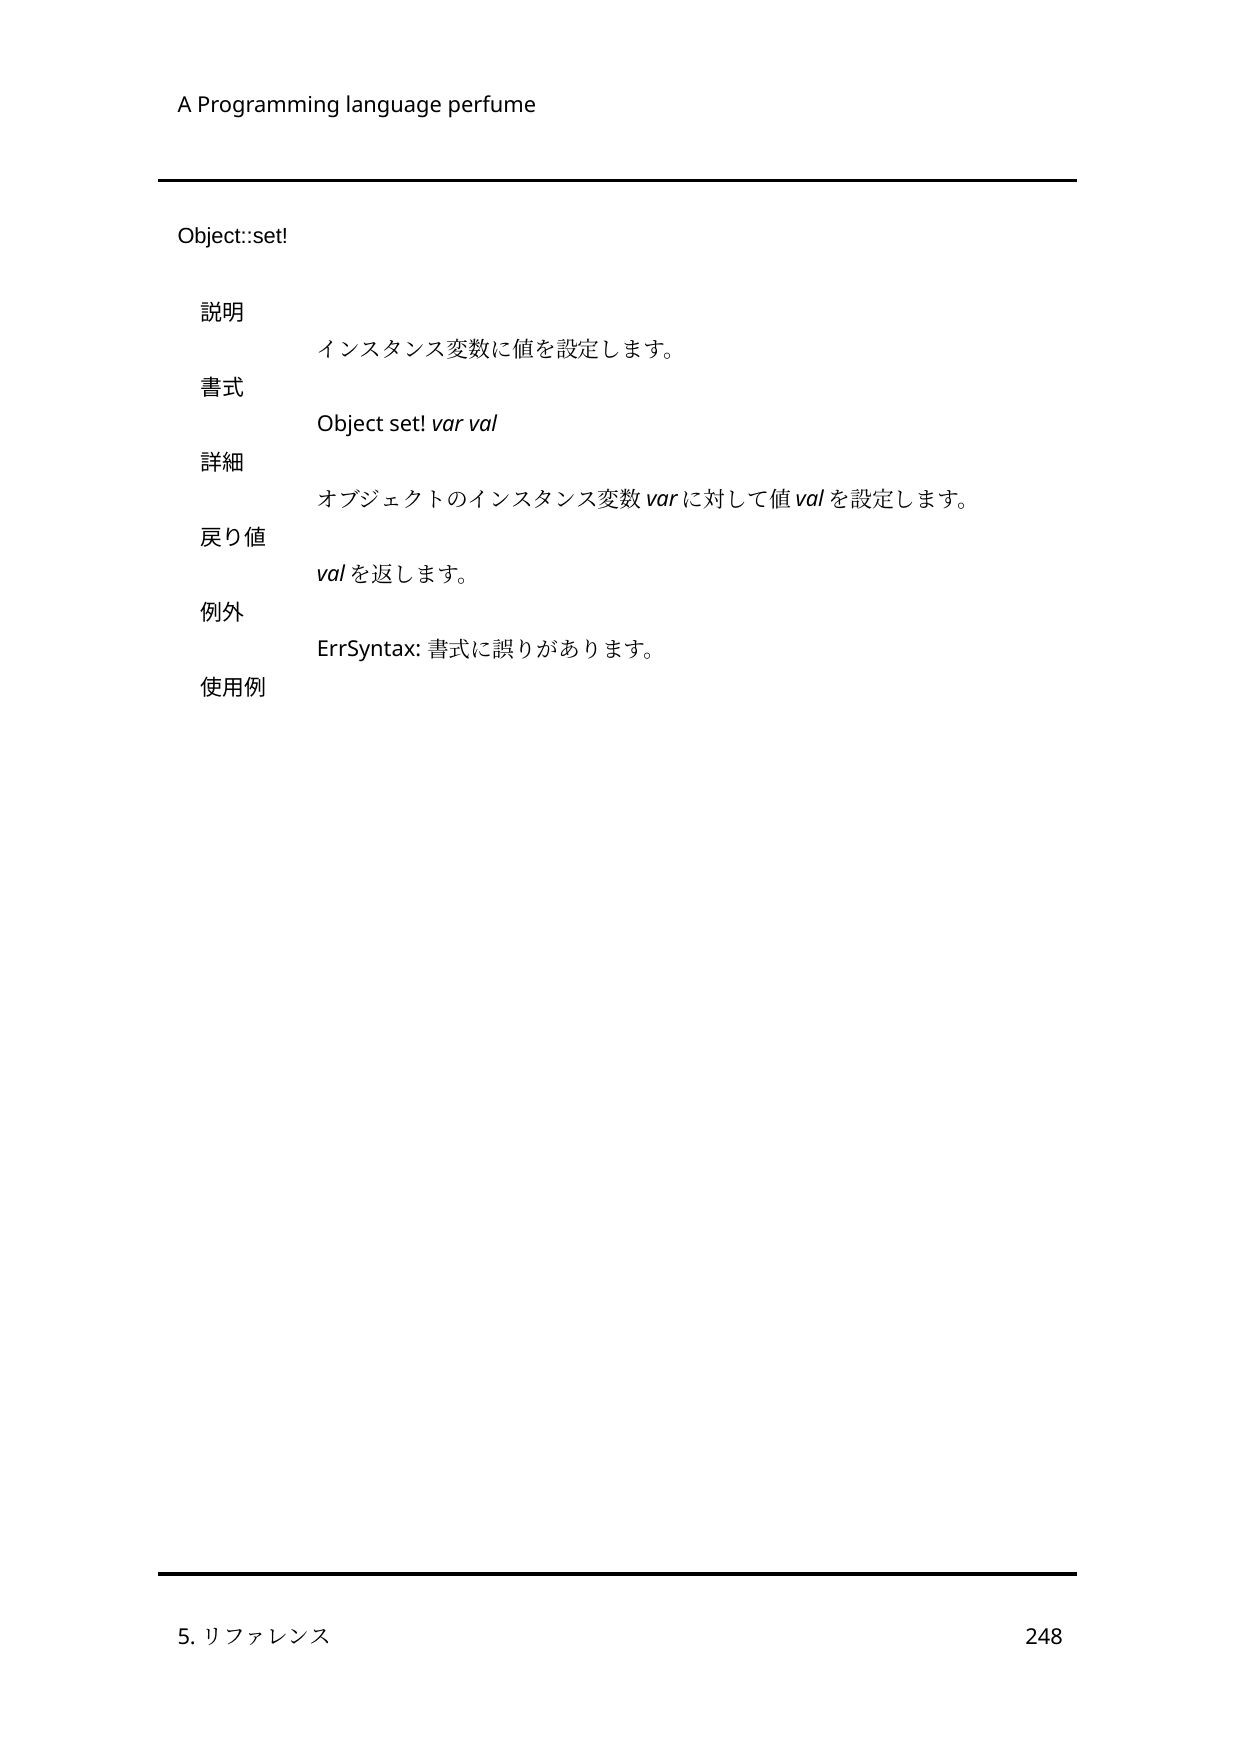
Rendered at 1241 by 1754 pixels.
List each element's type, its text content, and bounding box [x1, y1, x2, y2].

table_cell [317, 667, 1063, 742]
table_header 説明 [200, 292, 317, 367]
table_header インスタンス変数に値を設定します。 [317, 292, 1063, 367]
table_cell ErrSyntax: 書式に誤りがあります。 [317, 592, 1063, 667]
table_cell valを返します。 [317, 517, 1063, 592]
table_cell オブジェクトのインスタンス変数varに対して値valを設定します。 [317, 442, 1063, 517]
table_cell 戻り値 [200, 517, 317, 592]
subtitle Object::set! [177, 217, 1063, 254]
table_cell 例外 [200, 592, 317, 667]
table_cell 使用例 [200, 667, 317, 742]
table_cell 書式 [200, 367, 317, 442]
table_cell 詳細 [200, 442, 317, 517]
table_cell Object set! var val [317, 367, 1063, 442]
